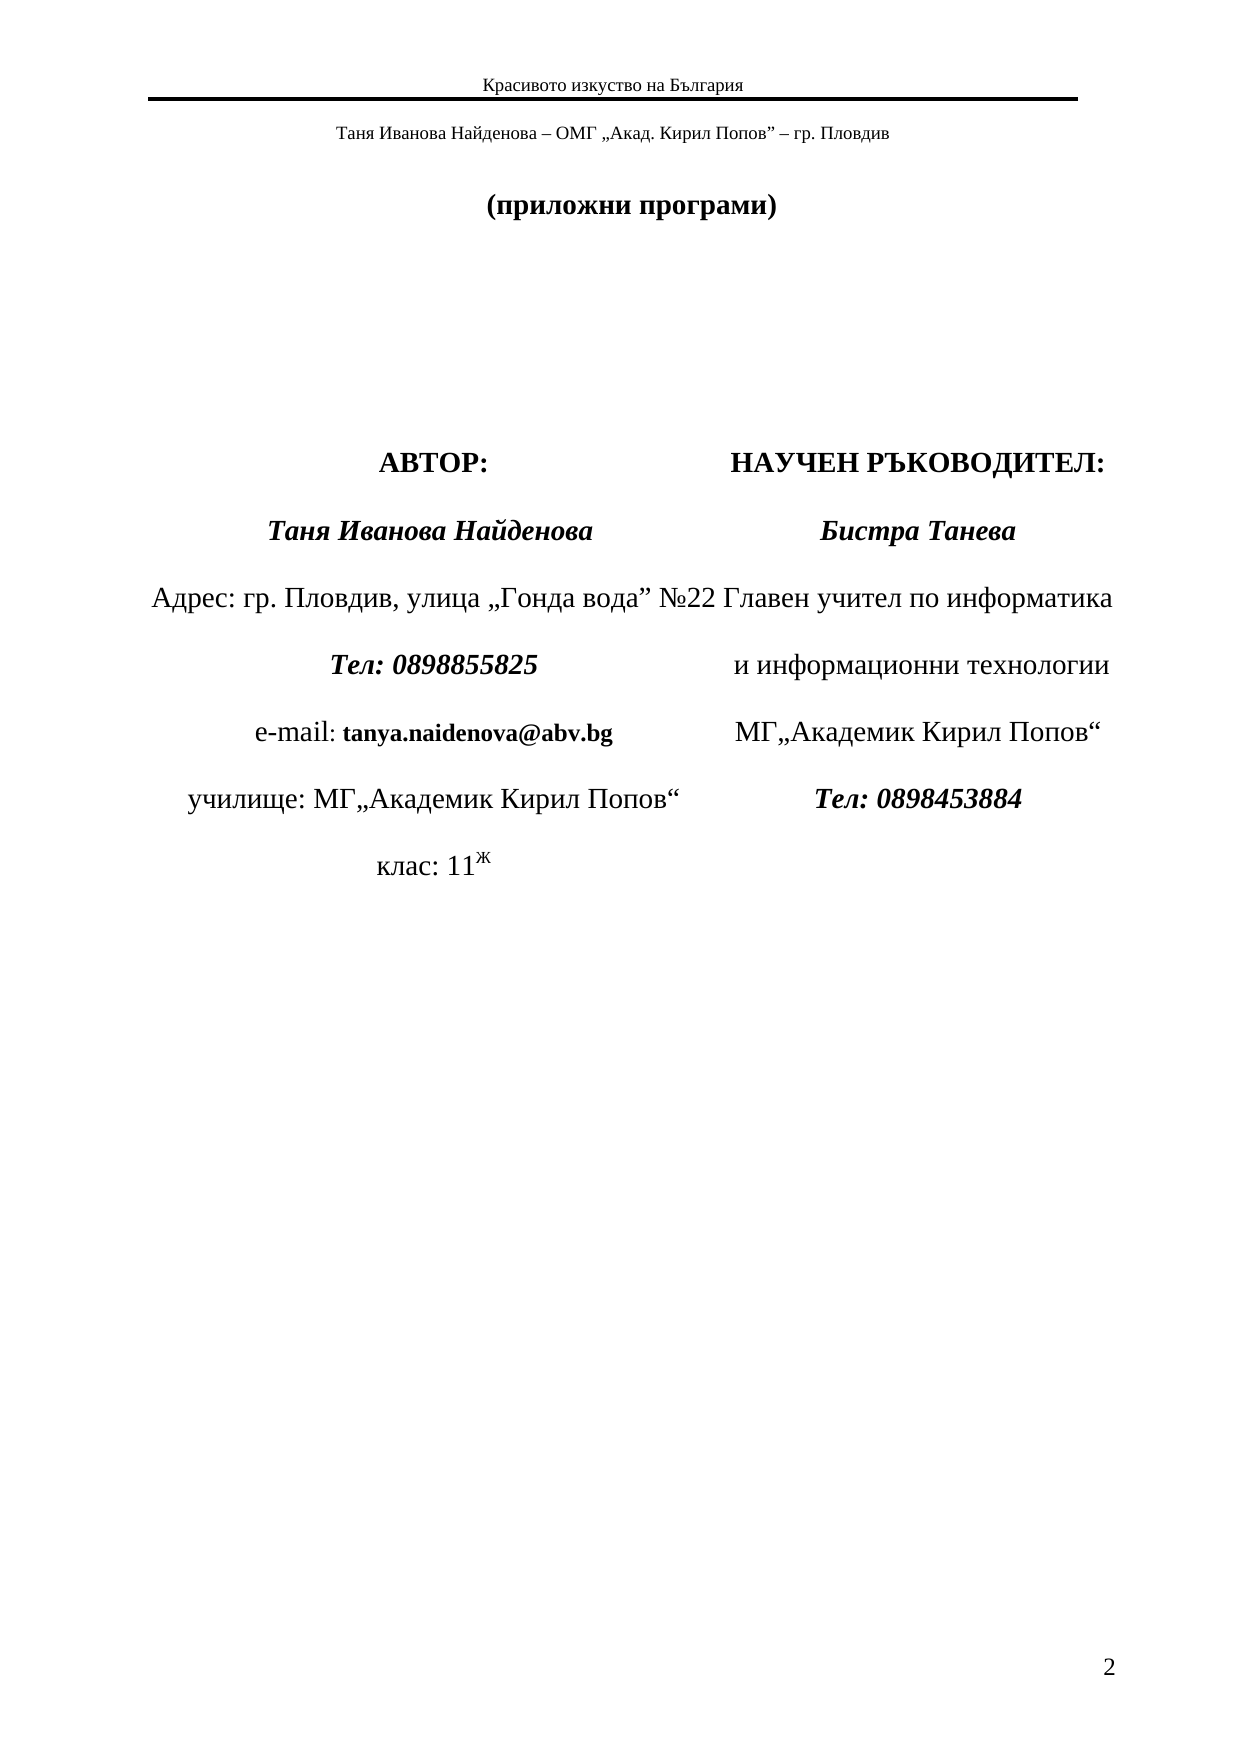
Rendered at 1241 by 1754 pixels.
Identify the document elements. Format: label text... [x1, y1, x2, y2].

table_header НАУЧЕН РЪКОВОДИТЕЛ: Бистра Танева Главен учител по информатика и информационни технологии МГ„Академик Кирил Попов“ Тел: 0898453884 [720, 446, 1116, 949]
table_header АВТОР: Таня Иванова Найденова Адрес: гр. Пловдив, улица „Гонда вода” №22 Тел: 0898855825 e-mail: tanya.naidenova@abv.bg училище: МГ„Академик Кирил Попов“ клас: 11Ж [148, 446, 719, 949]
text (приложни програми) [148, 187, 1116, 220]
